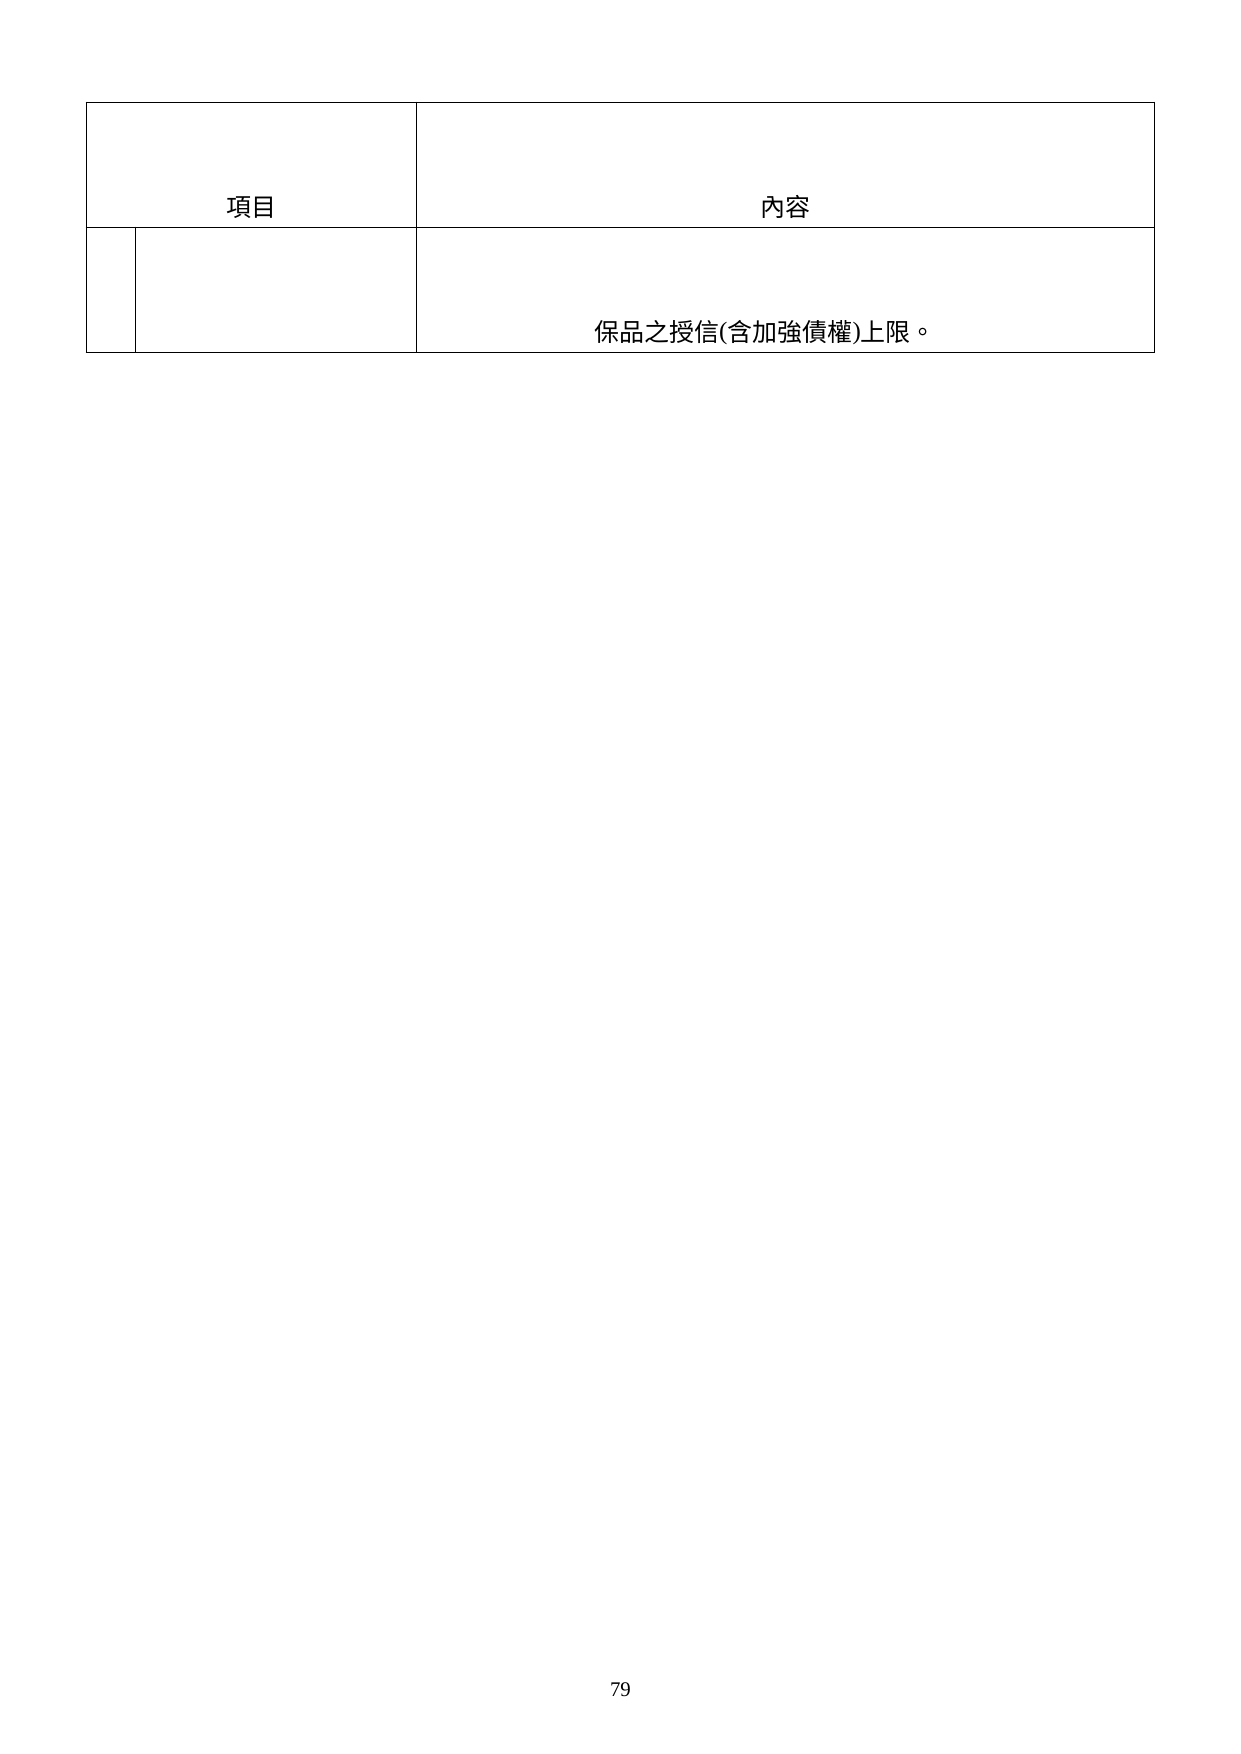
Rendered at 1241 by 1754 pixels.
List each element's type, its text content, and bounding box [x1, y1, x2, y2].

table_cell [87, 228, 135, 352]
table_cell 保品之授信(含加強債權)上限。 [417, 228, 1154, 352]
table_header 項目 [87, 103, 416, 227]
table_header 內容 [417, 103, 1154, 227]
table_cell [136, 228, 416, 352]
